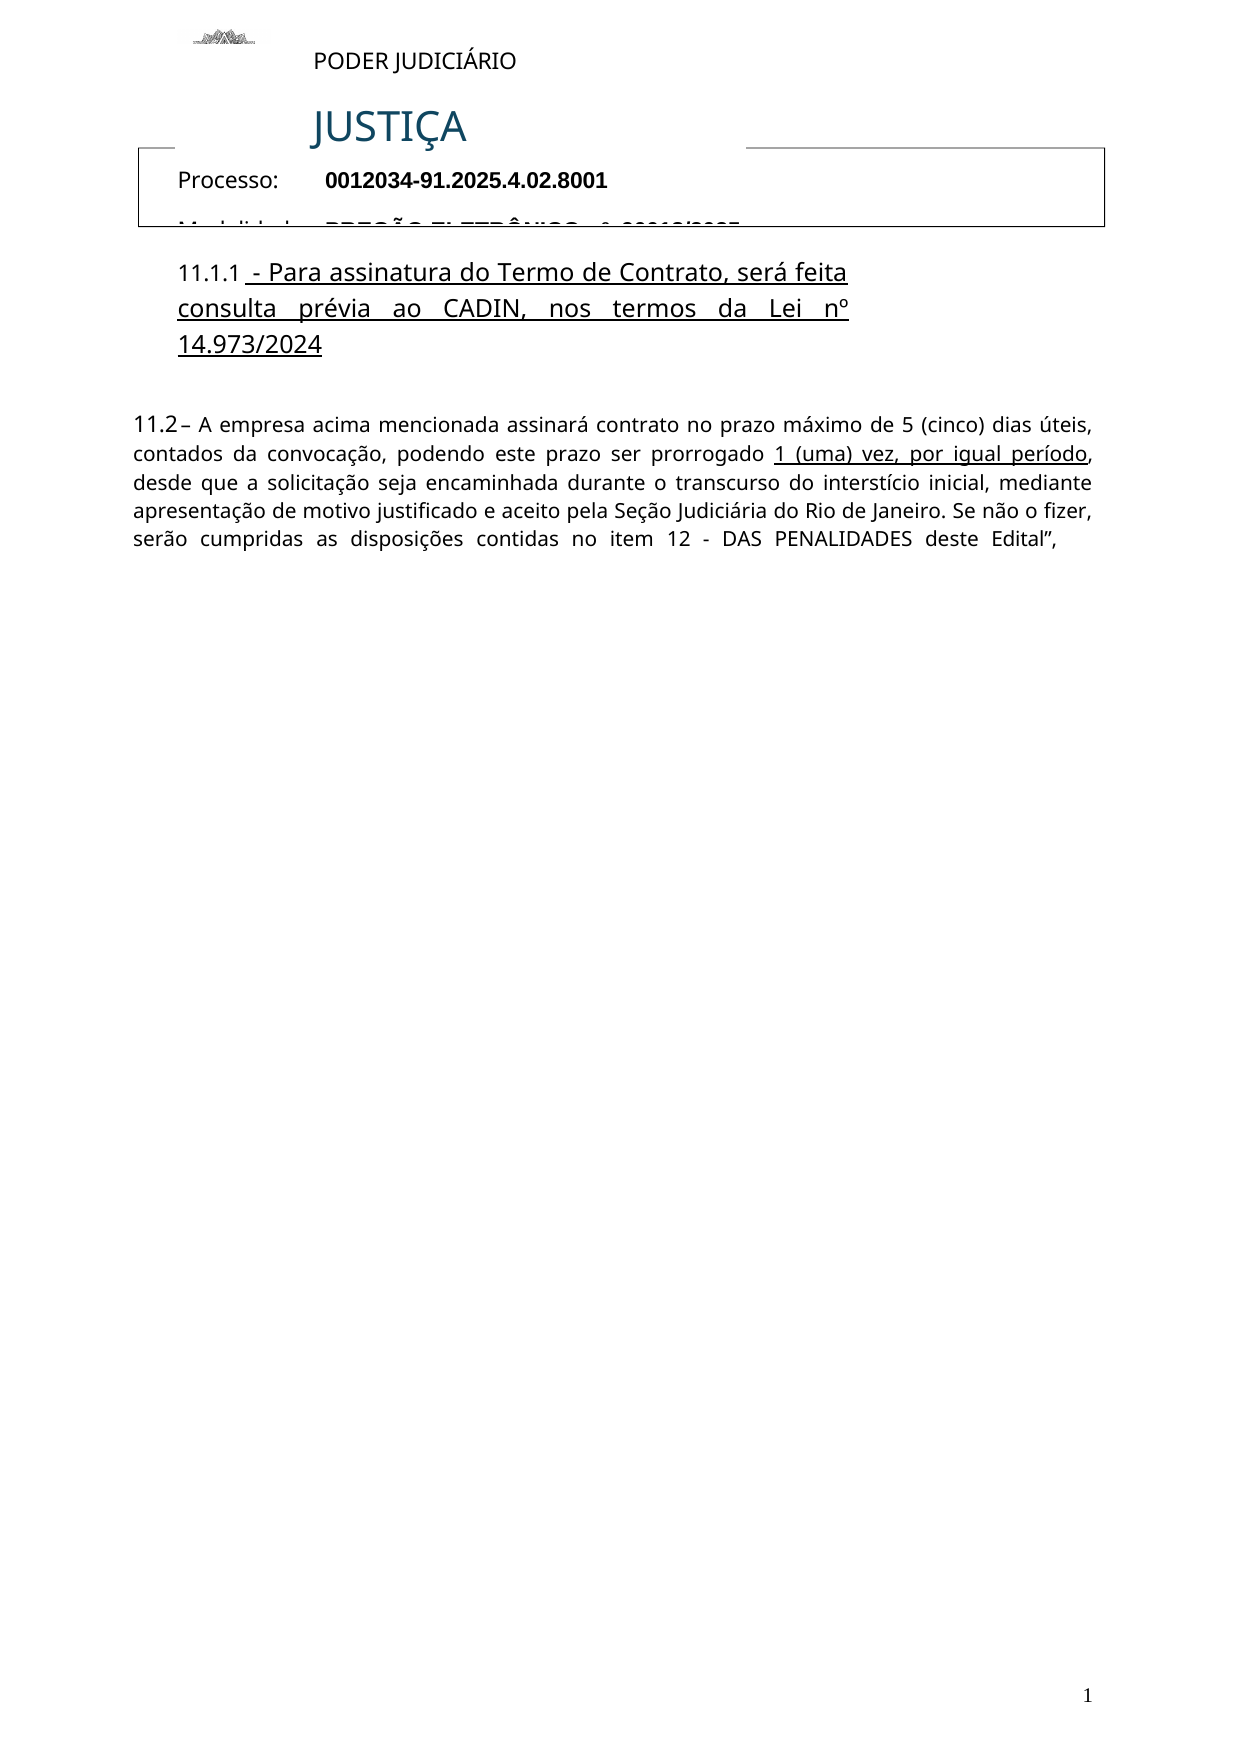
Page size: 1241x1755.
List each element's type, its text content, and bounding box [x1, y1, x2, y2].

list - Para assinatura do Termo de Contrato, será feita consulta prévia ao CADIN, nos termos da Lei nº [177, 254, 849, 319]
list – A empresa acima mencionada assinará contrato no prazo máximo de 5 (cinco) dias úteis, contados da convocação, podendo este prazo ser prorrogado 1 (uma) vez, por igual período, desde que a solicitação seja encaminhada durante o transcurso do interstício inicial, mediante apresentação de motivo justificado e aceito pela Seção Judiciária do Rio de Janeiro. Se não o fizer, serão cumpridas as disposições contidas no item 12 - DAS PENALIDADES deste Edital”, [133, 408, 1093, 553]
list 14.973/2024 [177, 321, 849, 361]
